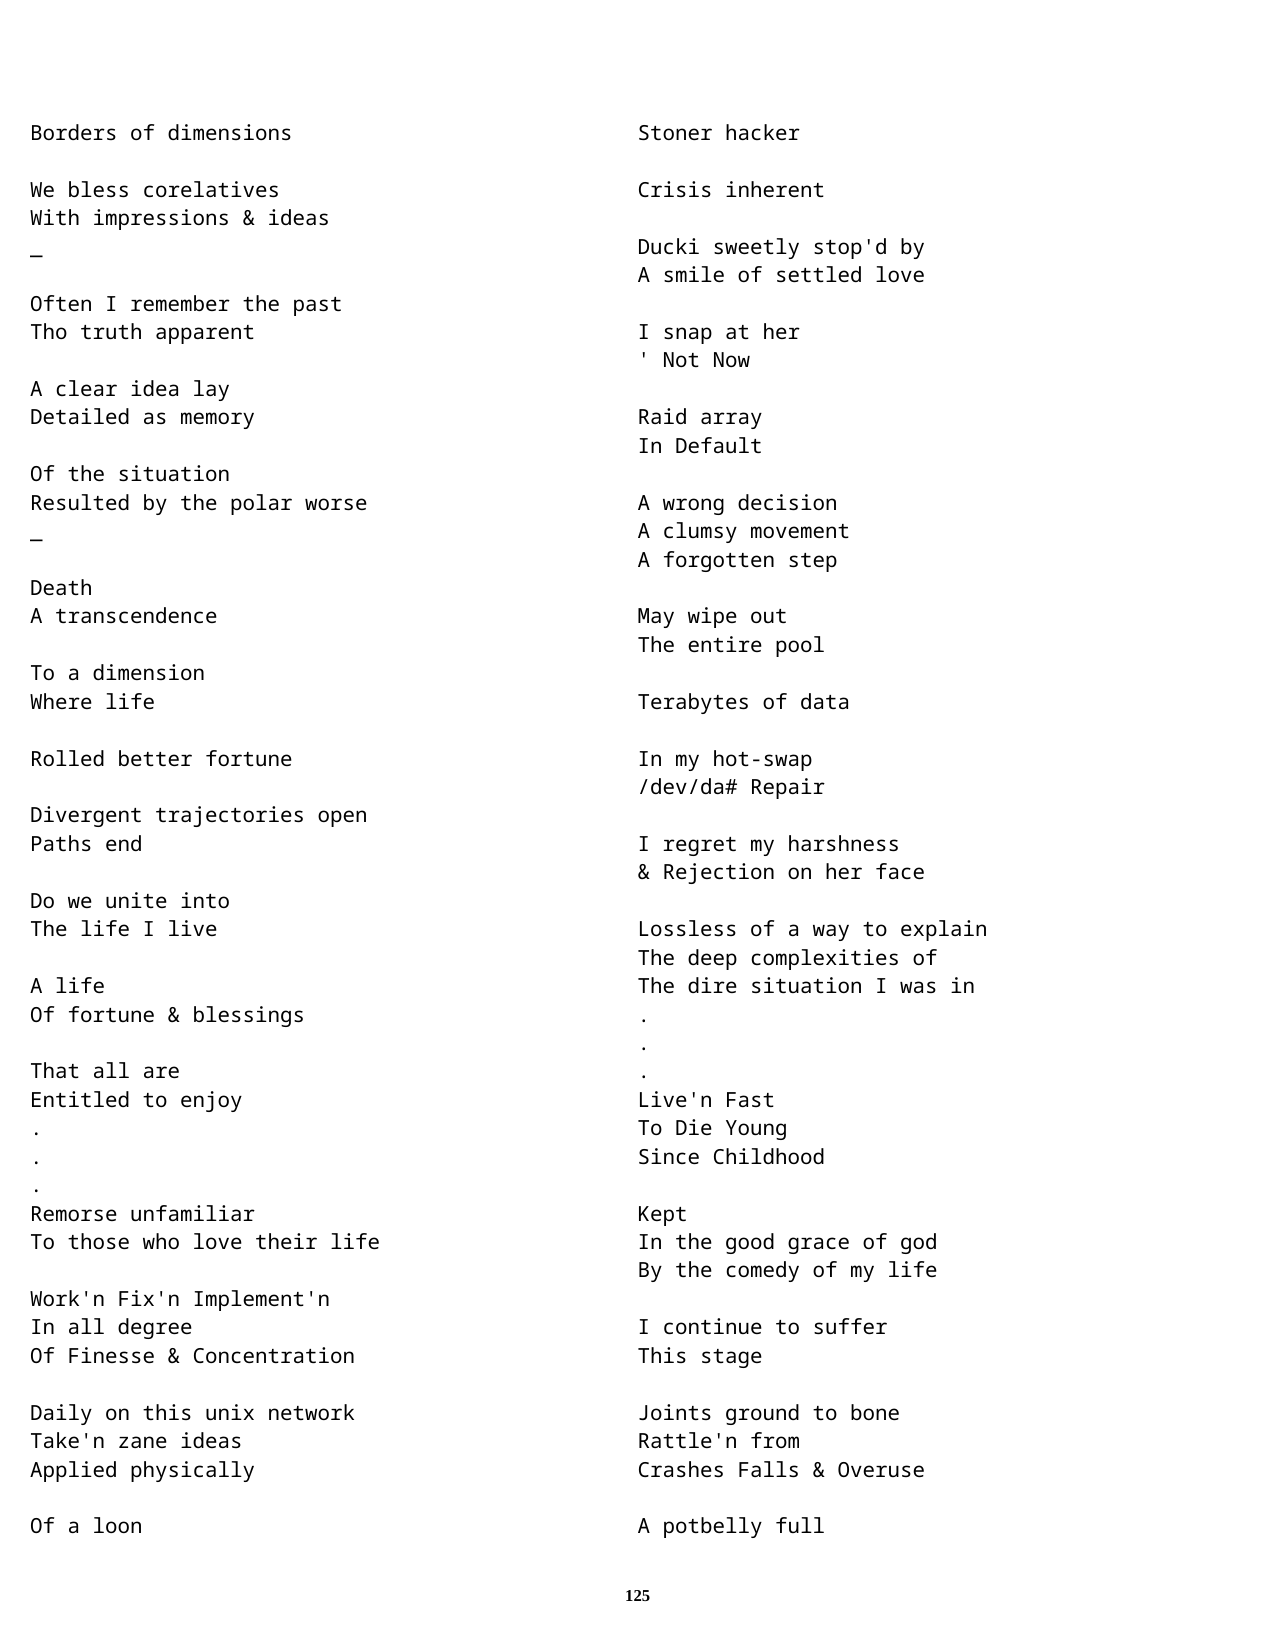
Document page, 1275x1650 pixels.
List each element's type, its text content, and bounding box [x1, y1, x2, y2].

text I snap at her [637, 317, 1245, 346]
text /dev/da# Repair [637, 772, 1245, 801]
text This stage [637, 1341, 1245, 1369]
text & Rejection on her face [637, 857, 1245, 886]
text . [637, 1000, 1245, 1028]
text Kept [637, 1199, 1245, 1227]
text The entire pool [637, 630, 1245, 658]
text Since Childhood [637, 1142, 1245, 1170]
text Paths end [30, 829, 637, 857]
text Of Finesse & Concentration [30, 1341, 637, 1369]
text We bless corelatives [30, 175, 637, 203]
text A life [30, 971, 637, 1000]
text Often I remember the past [30, 289, 637, 317]
text A forgotten step [637, 545, 1245, 573]
text Tho truth apparent [30, 317, 637, 346]
text Borders of dimensions [30, 118, 637, 147]
text A smile of settled love [637, 260, 1245, 289]
text . [637, 1028, 1245, 1057]
text I continue to suffer [637, 1312, 1245, 1341]
text May wipe out [637, 602, 1245, 630]
text Crashes Falls & Overuse [637, 1455, 1245, 1483]
text ' Not Now [637, 346, 1245, 374]
text Applied physically [30, 1455, 637, 1483]
text By the comedy of my life [637, 1256, 1245, 1284]
text In Default [637, 431, 1245, 459]
text The deep complexities of [637, 943, 1245, 971]
text Ducki sweetly stop'd by [637, 232, 1245, 260]
text Lossless of a way to explain [637, 914, 1245, 943]
text . [30, 1142, 637, 1170]
text Detailed as memory [30, 402, 637, 431]
text Entitled to enjoy [30, 1085, 637, 1113]
text With impressions & ideas [30, 203, 637, 232]
text A wrong decision [637, 488, 1245, 516]
text Resulted by the polar worse [30, 488, 637, 516]
text A clear idea lay [30, 374, 637, 402]
text . [30, 1113, 637, 1142]
text Where life [30, 687, 637, 715]
text . [30, 1170, 637, 1199]
text To Die Young [637, 1113, 1245, 1142]
text Rattle'n from [637, 1426, 1245, 1455]
text In all degree [30, 1312, 637, 1341]
text Of the situation [30, 459, 637, 488]
text Do we unite into [30, 886, 637, 914]
text In my hot-swap [637, 744, 1245, 772]
text The life I live [30, 914, 637, 943]
text To a dimension [30, 658, 637, 687]
text Joints ground to bone [637, 1398, 1245, 1426]
text Death [30, 573, 637, 602]
text The dire situation I was in [637, 971, 1245, 1000]
text That all are [30, 1057, 637, 1085]
text A transcendence [30, 602, 637, 630]
text . [637, 1057, 1245, 1085]
text Stoner hacker [637, 118, 1245, 147]
text _ [30, 232, 637, 260]
text Divergent trajectories open [30, 801, 637, 829]
text Take'n zane ideas [30, 1426, 637, 1455]
text Raid array [637, 402, 1245, 431]
text A potbelly full [637, 1512, 1245, 1540]
text Live'n Fast [637, 1085, 1245, 1113]
text Rolled better fortune [30, 744, 637, 772]
text Of fortune & blessings [30, 1000, 637, 1028]
text To those who love their life [30, 1227, 637, 1256]
text A clumsy movement [637, 516, 1245, 545]
text Remorse unfamiliar [30, 1199, 637, 1227]
text Terabytes of data [637, 687, 1245, 715]
text _ [30, 516, 637, 545]
text Of a loon [30, 1512, 637, 1540]
text In the good grace of god [637, 1227, 1245, 1256]
text Work'n Fix'n Implement'n [30, 1284, 637, 1312]
text Daily on this unix network [30, 1398, 637, 1426]
text I regret my harshness [637, 829, 1245, 857]
text Crisis inherent [637, 175, 1245, 203]
